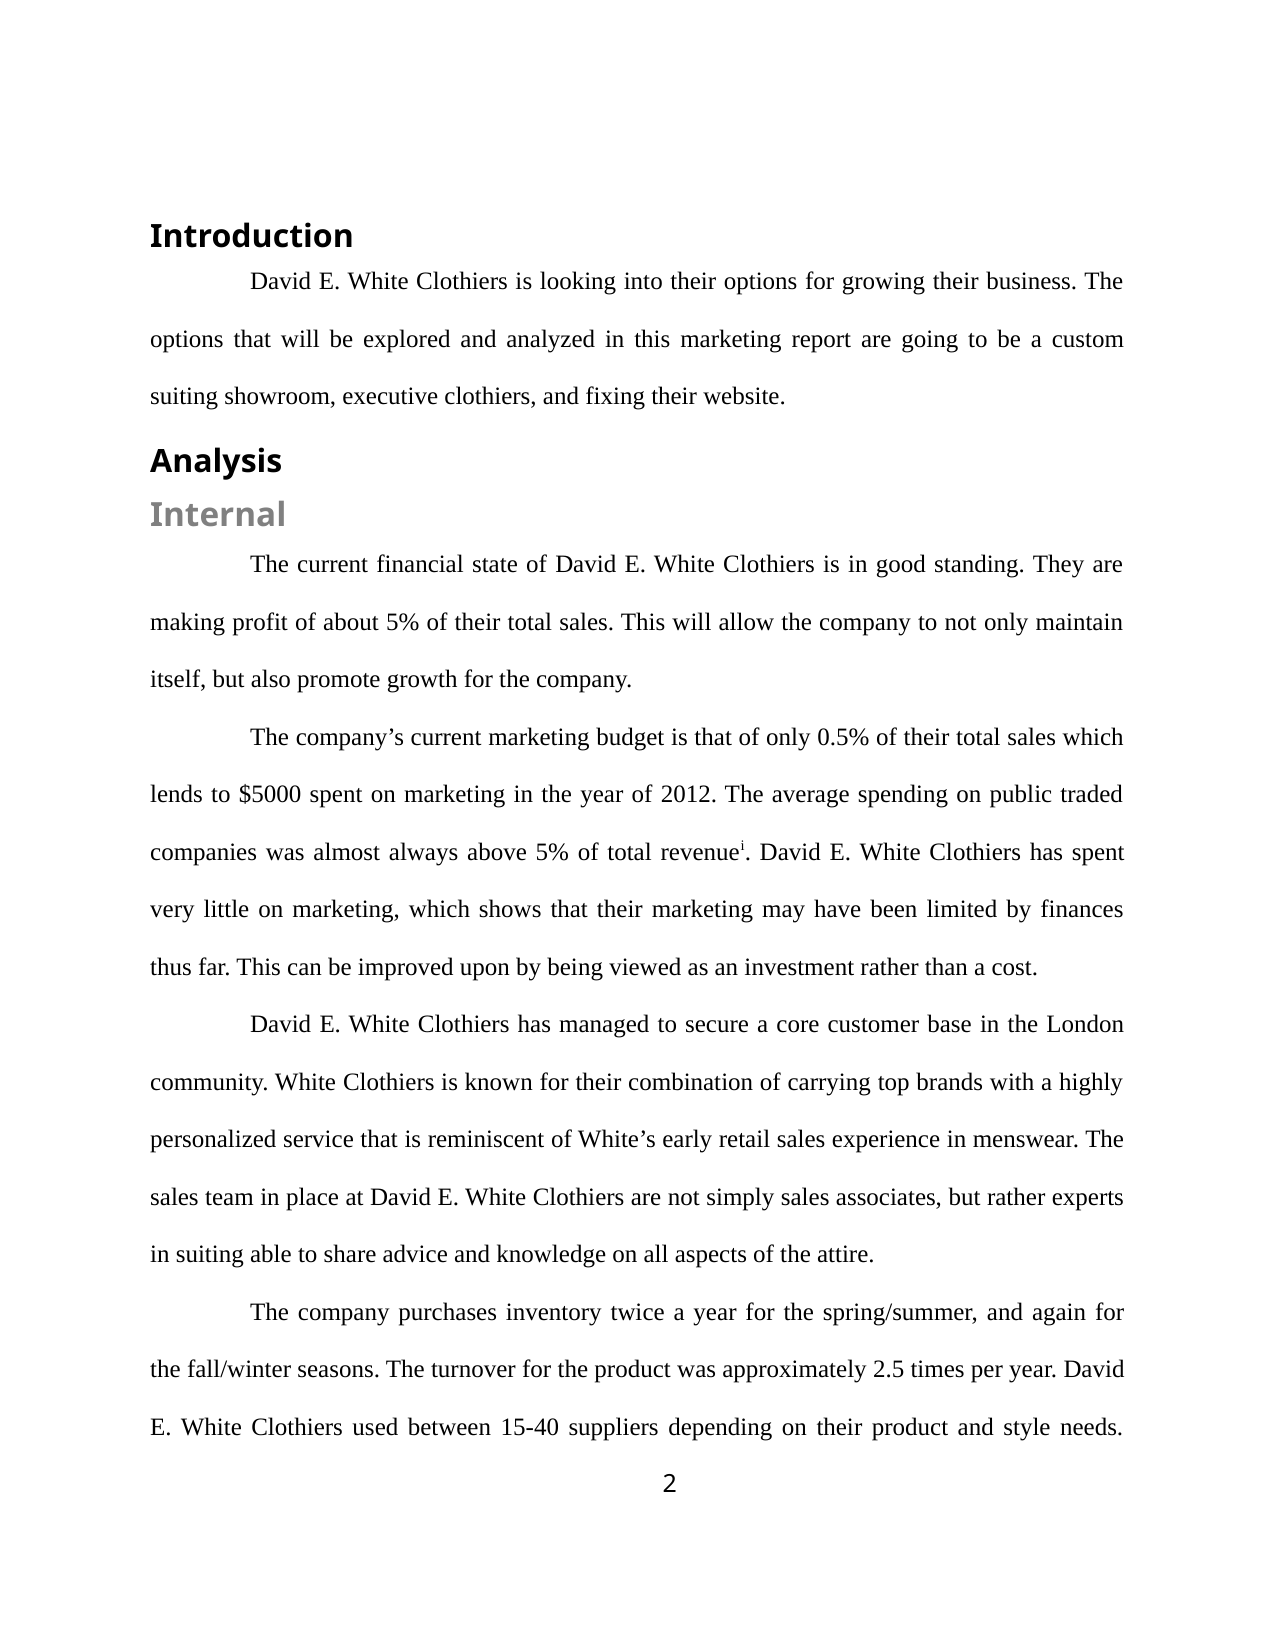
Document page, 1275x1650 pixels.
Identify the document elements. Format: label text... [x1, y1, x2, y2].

subtitle Introduction [150, 213, 1125, 257]
text The company’s current marketing budget is that of only 0.5% of their total sales which lends to $5000 spent on marketing in the year of 2012. The average spending on public traded companies was almost always above 5% of total revenue. David E. White Clothiers has spent very little on marketing, which shows that their marketing may have been limited by finances thus far. This can be improved upon by being viewed as an investment rather than a cost. [150, 722, 1125, 980]
subtitle Analysis [150, 439, 1125, 482]
text The company purchases inventory twice a year for the spring/summer, and again for the fall/winter seasons. The turnover for the product was approximately 2.5 times per year. David E. White Clothiers used between 15-40 suppliers depending on their product and style needs. [150, 1297, 1125, 1440]
subtitle Internal [150, 491, 1125, 537]
text David E. White Clothiers is looking into their options for growing their business. The options that will be explored and analyzed in this marketing report are going to be a custom suiting showroom, executive clothiers, and fixing their website. [150, 266, 1125, 410]
text David E. White Clothiers has managed to secure a core customer base in the London community. White Clothiers is known for their combination of carrying top brands with a highly personalized service that is reminiscent of White’s early retail sales experience in menswear. The sales team in place at David E. White Clothiers are not simply sales associates, but rather experts in suiting able to share advice and knowledge on all aspects of the attire. [150, 1009, 1125, 1268]
text The current financial state of David E. White Clothiers is in good standing. They are making profit of about 5% of their total sales. This will allow the company to not only maintain itself, but also promote growth for the company. [150, 549, 1125, 693]
